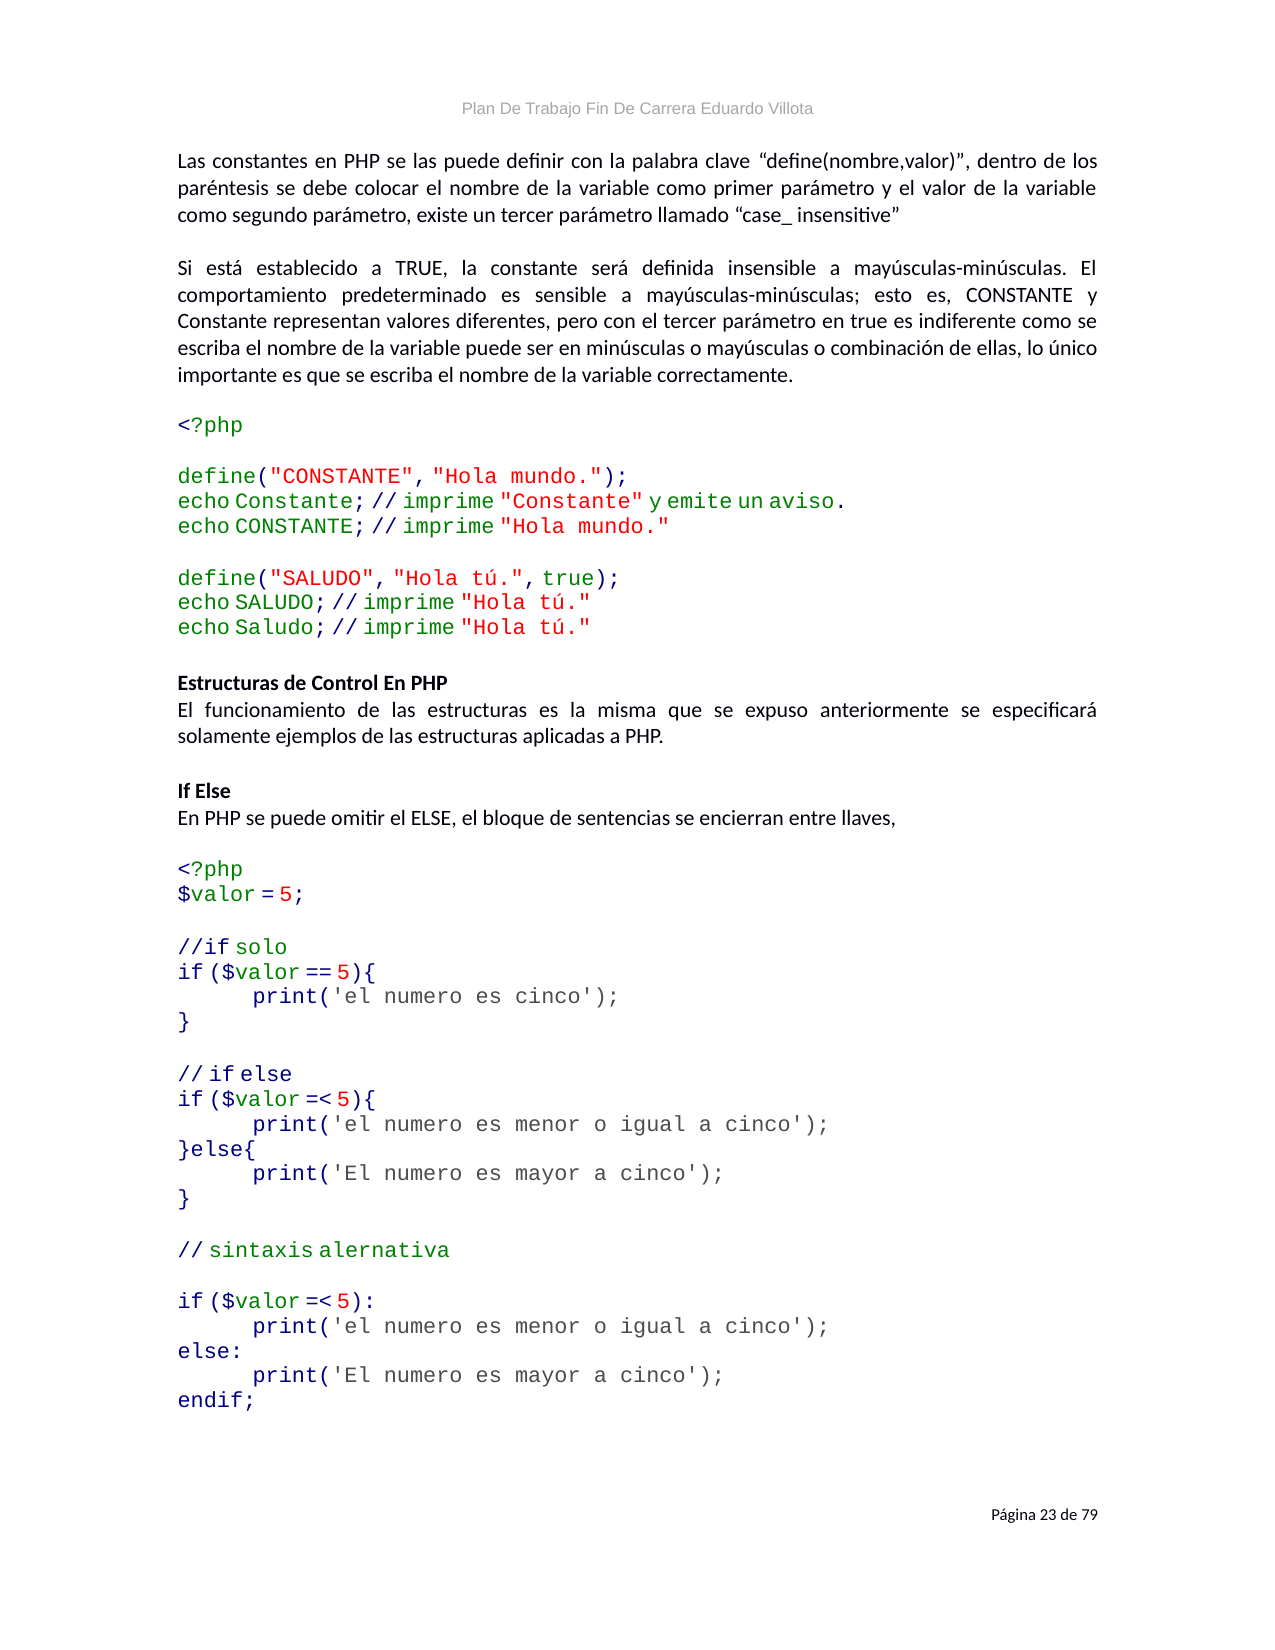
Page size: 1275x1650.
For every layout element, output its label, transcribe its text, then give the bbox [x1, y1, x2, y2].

text print('el numero es menor o igual a cinco'); [177, 1315, 1098, 1340]
text print('El numero es mayor a cinco'); [177, 1364, 1098, 1389]
text // if else [177, 1063, 1098, 1088]
text Si está establecido a TRUE, la constante será definida insensible a mayúsculas-minúsculas. El comportamiento predeterminado es sensible a mayúsculas-minúsculas; esto es, CONSTANTE y Constante representan valores diferentes, pero con el tercer parámetro en true es indiferente como se escriba el nombre de la variable puede ser en minúsculas o mayúsculas o combinación de ellas, lo único importante es que se escriba el nombre de la variable correctamente. [177, 254, 1098, 388]
text if ($valor == 5){ [177, 961, 1098, 986]
text echo SALUDO; // imprime "Hola tú." [177, 592, 1098, 616]
text Las constantes en PHP se las puede definir con la palabra clave “define(nombre,valor)”, dentro de los paréntesis se debe colocar el nombre de la variable como primer parámetro y el valor de la variable como segundo parámetro, existe un tercer parámetro llamado “case_ insensitive” [177, 148, 1098, 228]
text echo Constante; // imprime "Constante" y emite un aviso. [177, 491, 1098, 515]
text El funcionamiento de las estructuras es la misma que se expuso anteriormente se especificará solamente ejemplos de las estructuras aplicadas a PHP. [177, 696, 1098, 749]
text print('el numero es menor o igual a cinco'); [177, 1113, 1098, 1138]
text <?php [177, 414, 1098, 439]
text if ($valor =< 5): [177, 1290, 1098, 1315]
text //if solo [177, 936, 1098, 961]
text If Else [177, 777, 1098, 804]
text En PHP se puede omitir el ELSE, el bloque de sentencias se encierran entre llaves, [177, 804, 1098, 831]
text else: [177, 1340, 1098, 1364]
text print('El numero es mayor a cinco'); [177, 1162, 1098, 1187]
text // sintaxis alernativa [177, 1239, 1098, 1263]
text }else{ [177, 1138, 1098, 1162]
text define("CONSTANTE", "Hola mundo."); [177, 466, 1098, 491]
text if ($valor =< 5){ [177, 1088, 1098, 1113]
text } [177, 1011, 1098, 1035]
text print('el numero es cinco'); [177, 986, 1098, 1011]
text echo CONSTANTE; // imprime "Hola mundo." [177, 515, 1098, 540]
text Estructuras de Control En PHP [177, 669, 1098, 696]
text <?php [177, 858, 1098, 883]
text $valor = 5; [177, 883, 1098, 908]
text endif; [177, 1389, 1098, 1414]
text echo Saludo; // imprime "Hola tú." [177, 616, 1098, 641]
text } [177, 1187, 1098, 1212]
text define("SALUDO", "Hola tú.", true); [177, 567, 1098, 592]
